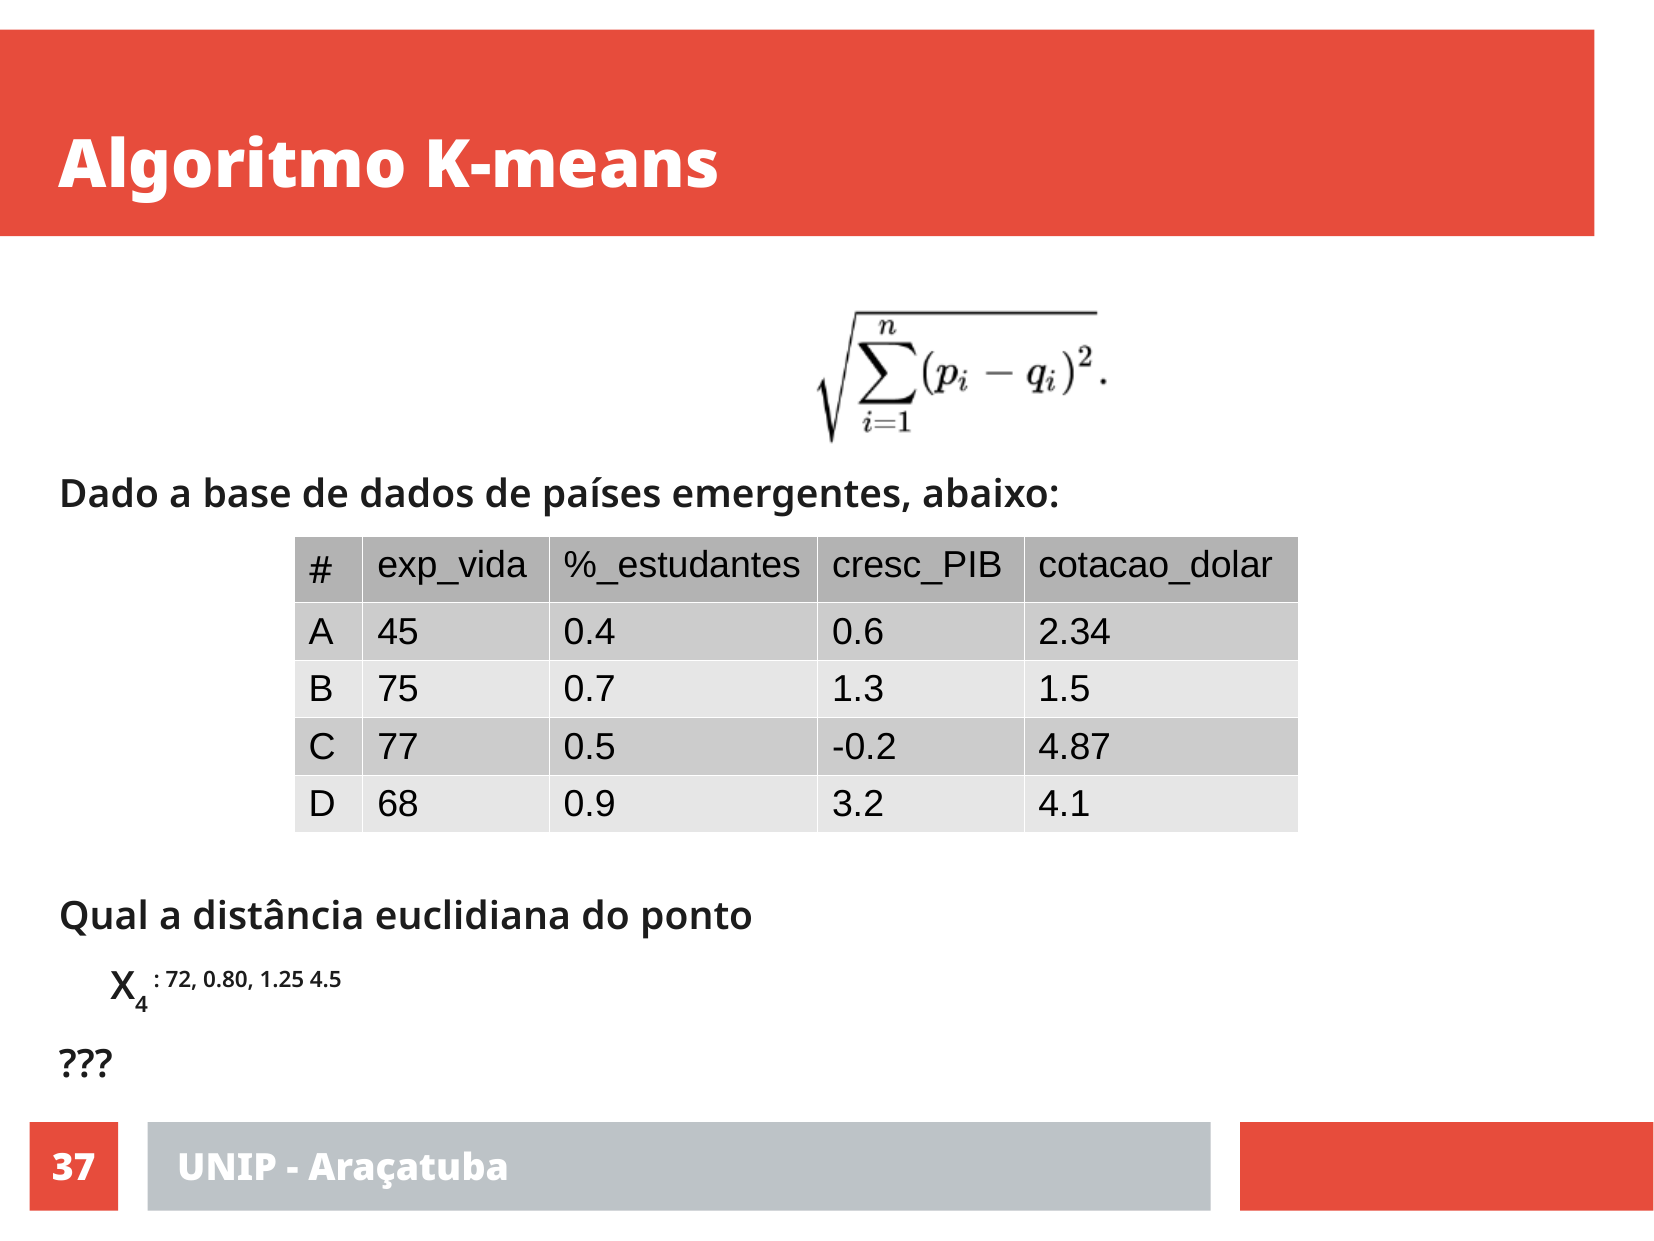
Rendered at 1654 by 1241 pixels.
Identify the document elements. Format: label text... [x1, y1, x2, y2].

table_cell 4.1 [1025, 776, 1298, 832]
table_cell 0.6 [818, 603, 1024, 660]
table_header %_estudantes [550, 537, 817, 602]
table_cell 68 [363, 776, 549, 832]
table_header cotacao_dolar [1025, 537, 1298, 602]
table_cell 0.9 [550, 776, 817, 832]
table_cell D [295, 776, 362, 832]
table_cell C [295, 718, 362, 775]
table_header exp_vida [363, 537, 549, 602]
table_cell 1.5 [1025, 661, 1298, 717]
title Algoritmo K-means [59, 59, 1595, 207]
table_cell 0.4 [550, 603, 817, 660]
table_cell 0.7 [550, 661, 817, 717]
table_cell A [295, 603, 362, 660]
table_cell 4.87 [1025, 718, 1298, 775]
table_header cresc_PIB [818, 537, 1024, 602]
table_cell B [295, 661, 362, 717]
table_cell 75 [363, 661, 549, 717]
table_cell -0.2 [818, 718, 1024, 775]
list Dado a base de dados de países emergentes, abaixo: Qual a distância euclidiana do ponto X4 : 72, 0.80, 1.25 4.5 ??? [59, 324, 1565, 1093]
table_header # [295, 537, 362, 602]
table_cell 2.34 [1025, 603, 1298, 660]
table_cell 0.5 [550, 718, 817, 775]
table_cell 3.2 [818, 776, 1024, 832]
picture [811, 281, 1124, 472]
table_cell 45 [363, 603, 549, 660]
table_cell 77 [363, 718, 549, 775]
table_cell 1.3 [818, 661, 1024, 717]
